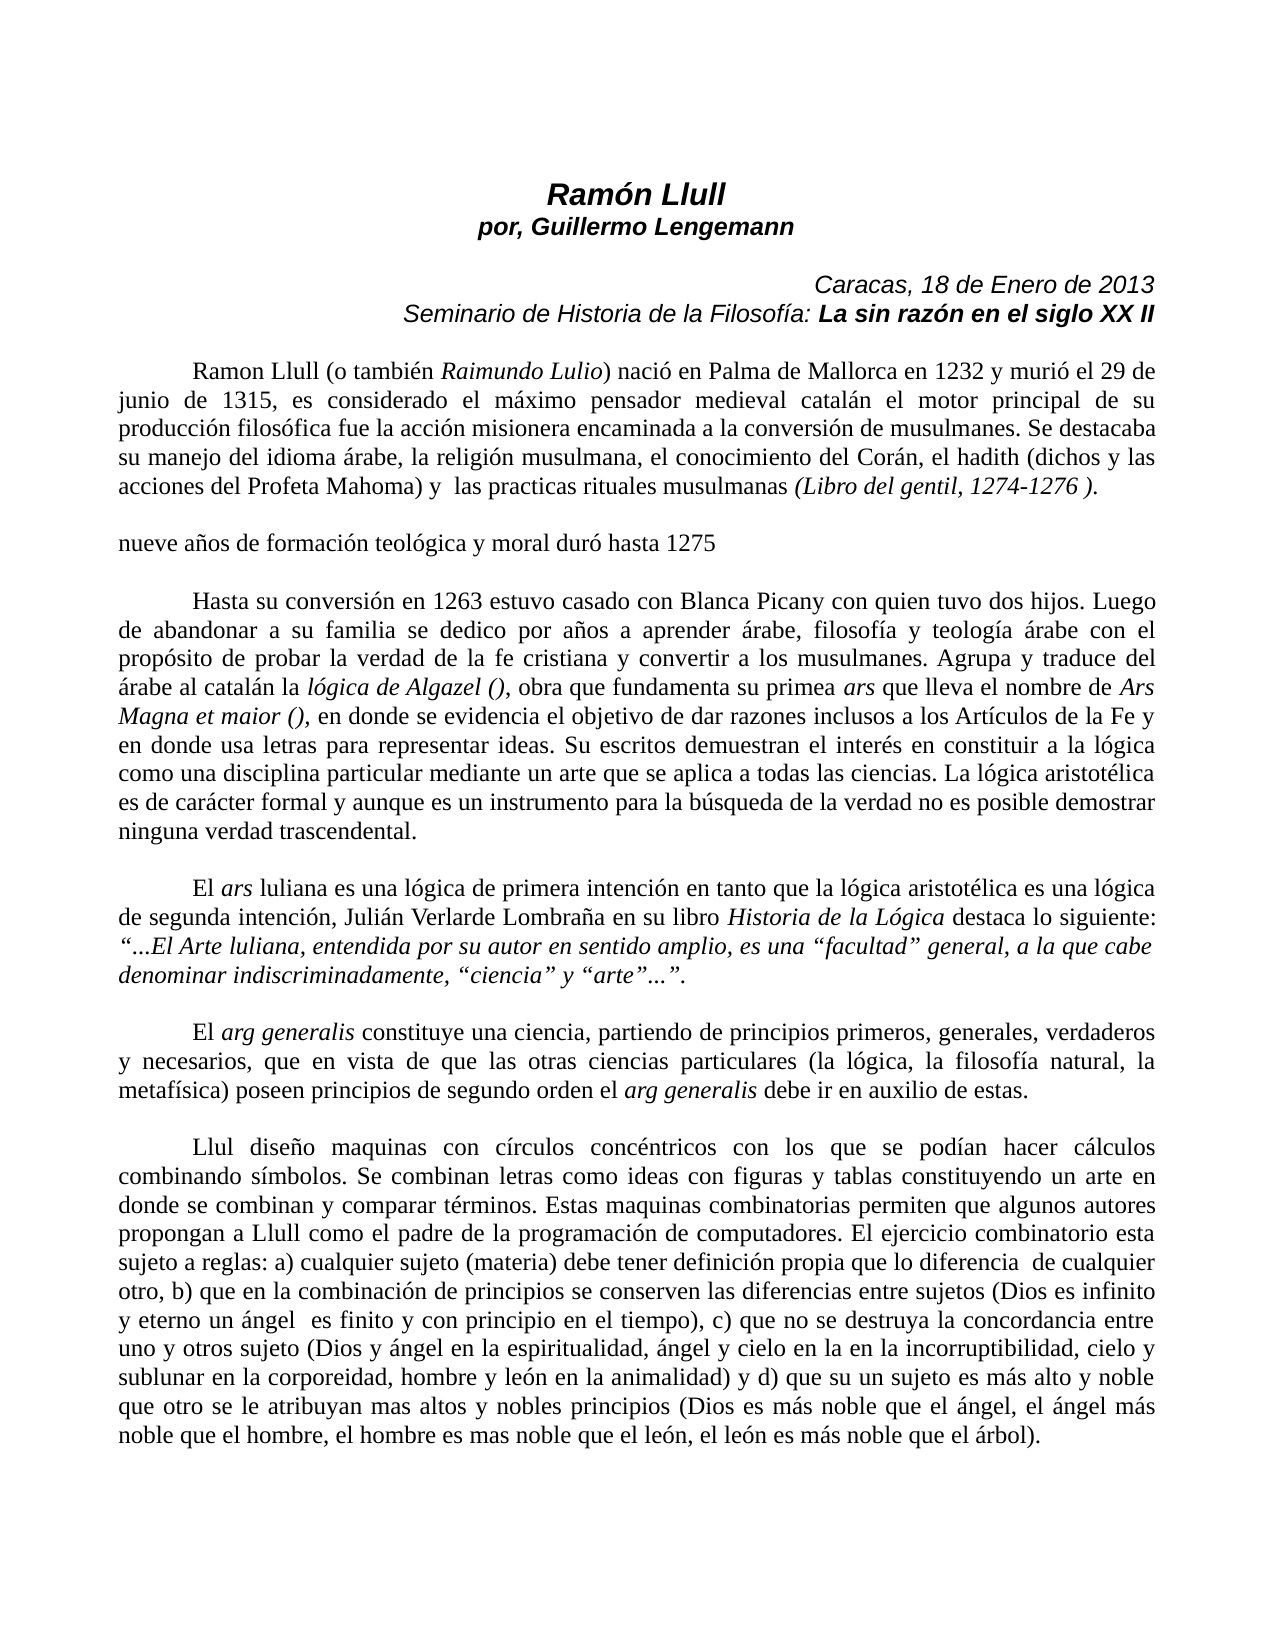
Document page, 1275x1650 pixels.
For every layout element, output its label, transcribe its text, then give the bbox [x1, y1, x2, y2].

text nueve años de formación teológica y moral duró hasta 1275 [118, 528, 1157, 557]
text Caracas, 18 de Enero de 2013 [118, 270, 1157, 298]
text Seminario de Historia de la Filosofía: La sin razón en el siglo XX II [118, 298, 1157, 327]
text Ramón Llull [118, 176, 1157, 212]
text El arg generalis constituye una ciencia, partiendo de principios primeros, generales, verdaderos y necesarios, que en vista de que las otras ciencias particulares (la lógica, la filosofía natural, la metafísica) poseen principios de segundo orden el arg generalis debe ir en auxilio de estas. [118, 1017, 1157, 1103]
text Hasta su conversión en 1263 estuvo casado con Blanca Picany con quien tuvo dos hijos. Luego de abandonar a su familia se dedico por años a aprender árabe, filosofía y teología árabe con el propósito de probar la verdad de la fe cristiana y convertir a los musulmanes. Agrupa y traduce del árabe al catalán la lógica de Algazel (), obra que fundamenta su primea ars que lleva el nombre de Ars Magna et maior (), en donde se evidencia el objetivo de dar razones inclusos a los Artículos de la Fe y en donde usa letras para representar ideas. Su escritos demuestran el interés en constituir a la lógica como una disciplina particular mediante un arte que se aplica a todas las ciencias. La lógica aristotélica es de carácter formal y aunque es un instrumento para la búsqueda de la verdad no es posible demostrar ninguna verdad trascendental. [118, 586, 1157, 845]
text por, Guillermo Lengemann [118, 212, 1157, 241]
text El ars luliana es una lógica de primera intención en tanto que la lógica aristotélica es una lógica de segunda intención, Julián Verlarde Lombraña en su libro Historia de la Lógica destaca lo siguiente: “...El Arte luliana, entendida por su autor en sentido amplio, es una “facultad” general, a la que cabe denominar indiscriminadamente, “ciencia” y “arte”...”. [118, 873, 1157, 988]
text Ramon Llull (o también Raimundo Lulio) nació en Palma de Mallorca en 1232 y murió el 29 de junio de 1315, es considerado el máximo pensador medieval catalán el motor principal de su producción filosófica fue la acción misionera encaminada a la conversión de musulmanes. Se destacaba su manejo del idioma árabe, la religión musulmana, el conocimiento del Corán, el hadith (dichos y las acciones del Profeta Mahoma) y las practicas rituales musulmanas (Libro del gentil, 1274-1276 ). [118, 356, 1157, 500]
text Llul diseño maquinas con círculos concéntricos con los que se podían hacer cálculos combinando símbolos. Se combinan letras como ideas con figuras y tablas constituyendo un arte en donde se combinan y comparar términos. Estas maquinas combinatorias permiten que algunos autores propongan a Llull como el padre de la programación de computadores. El ejercicio combinatorio esta sujeto a reglas: a) cualquier sujeto (materia) debe tener definición propia que lo diferencia de cualquier otro, b) que en la combinación de principios se conserven las diferencias entre sujetos (Dios es infinito y eterno un ángel es finito y con principio en el tiempo), c) que no se destruya la concordancia entre uno y otros sujeto (Dios y ángel en la espiritualidad, ángel y cielo en la en la incorruptibilidad, cielo y sublunar en la corporeidad, hombre y león en la animalidad) y d) que su un sujeto es más alto y noble que otro se le atribuyan mas altos y nobles principios (Dios es más noble que el ángel, el ángel más noble que el hombre, el hombre es mas noble que el león, el león es más noble que el árbol). [118, 1132, 1157, 1448]
